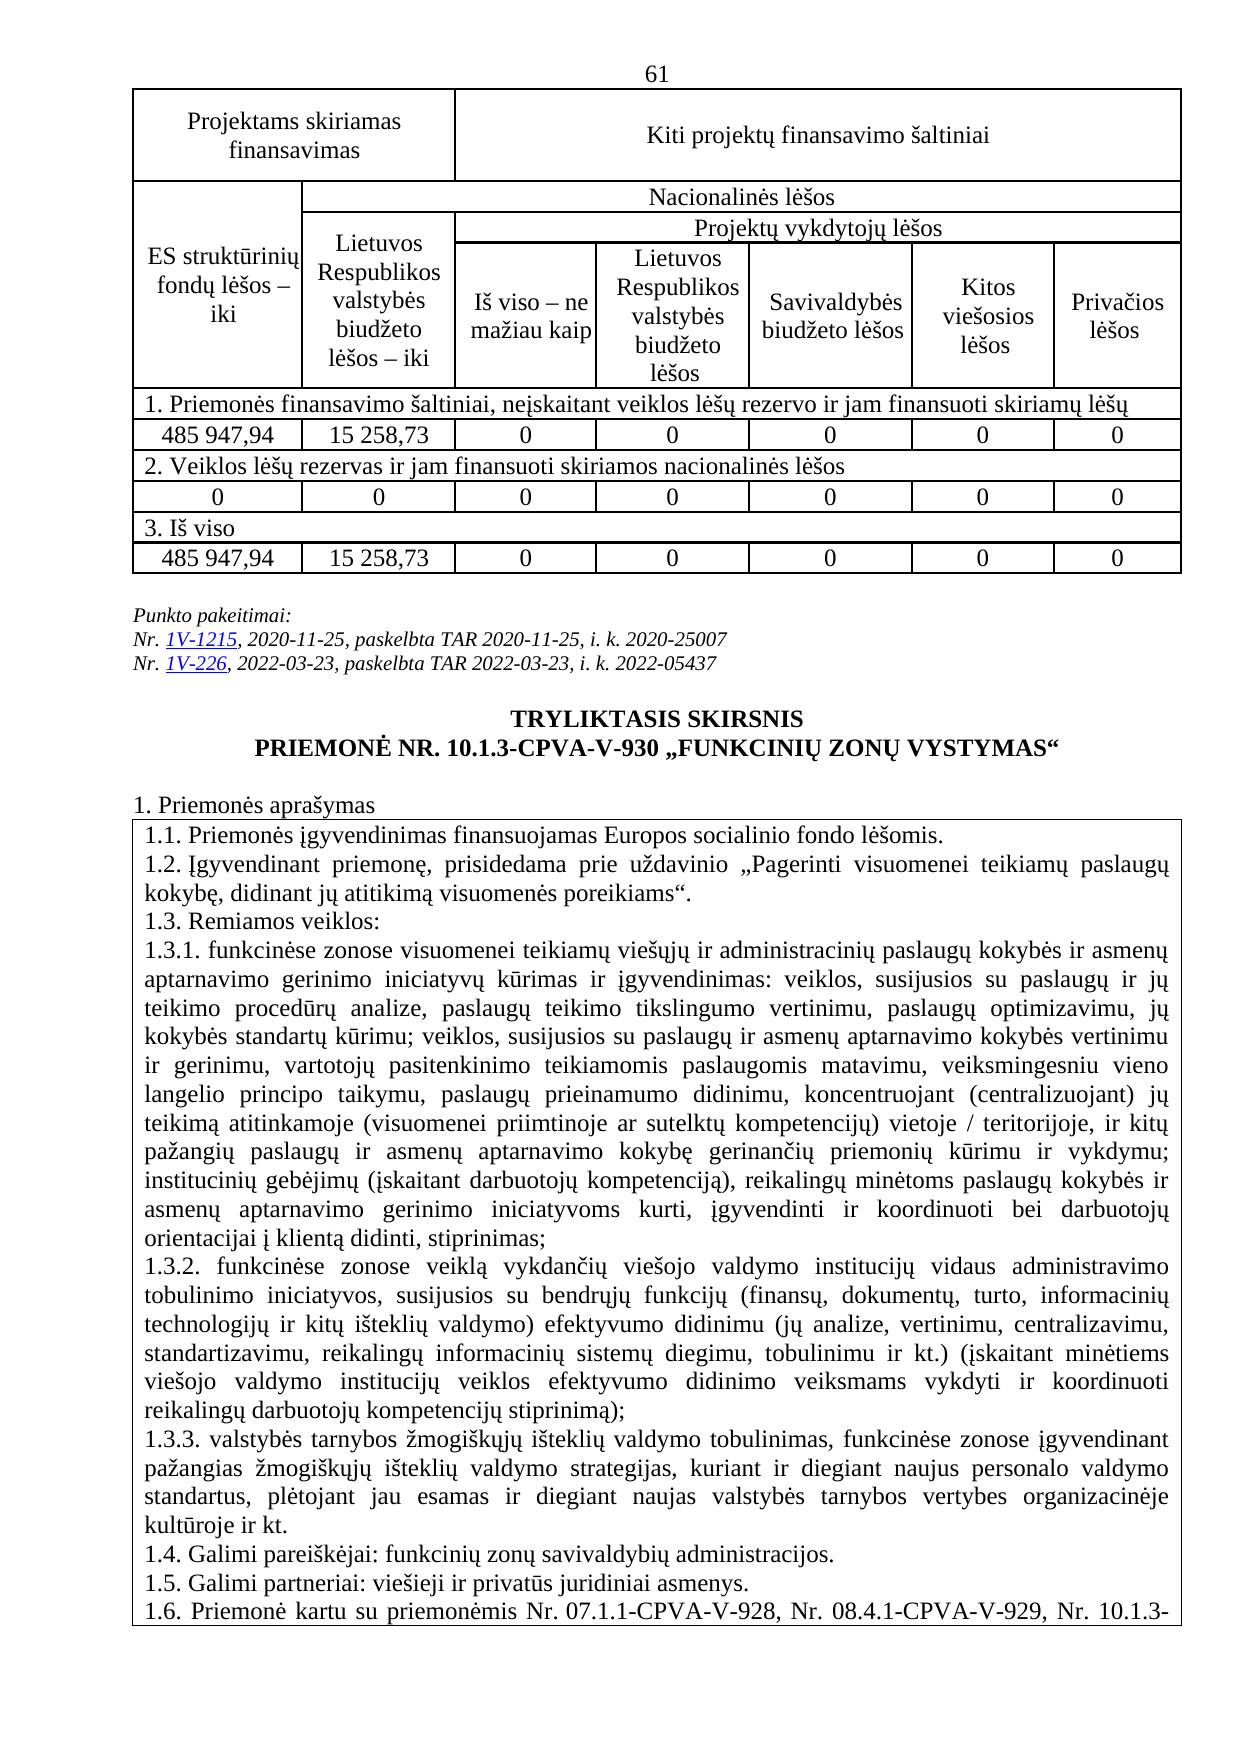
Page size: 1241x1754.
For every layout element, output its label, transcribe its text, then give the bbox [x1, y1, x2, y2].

table_cell 1. Priemonės finansavimo šaltiniai, neįskaitant veiklos lėšų rezervo ir jam finansuoti skiriamų lėšų [134, 389, 1180, 418]
table_cell 0 [913, 544, 1053, 572]
text PRIEMONĖ NR. 10.1.3-CPVA-V-930 „FUNKCINIŲ ZONŲ VYSTYMAS“ [133, 733, 1181, 762]
table_cell ES struktūrinių fondų lėšos – iki [134, 182, 301, 387]
table_cell 0 [456, 544, 595, 572]
table_cell 2. Veiklos lėšų rezervas ir jam finansuoti skiriamos nacionalinės lėšos [134, 451, 1180, 480]
table_cell 3. Iš viso [134, 513, 1180, 541]
table_cell Lietuvos Respublikos valstybės biudžeto lėšos – iki [303, 213, 454, 387]
text Nr. 1V-1215, 2020-11-25, paskelbta TAR 2020-11-25, i. k. 2020-25007 [133, 627, 1181, 651]
text TRYLIKTASIS SKIRSNIS [133, 704, 1181, 733]
table_cell 15 258,73 [303, 420, 454, 449]
table_cell 0 [456, 482, 595, 511]
table_cell 485 947,94 [134, 420, 301, 449]
table_cell 0 [913, 420, 1053, 449]
table_cell 485 947,94 [134, 544, 301, 572]
table_cell Lietuvos Respublikos valstybės biudžeto lėšos [597, 244, 748, 387]
text Nr. 1V-226, 2022-03-23, paskelbta TAR 2022-03-23, i. k. 2022-05437 [133, 651, 1181, 675]
table_header Kiti projektų finansavimo šaltiniai [456, 90, 1180, 180]
text Punkto pakeitimai: [133, 603, 1181, 627]
table_cell 0 [1055, 420, 1180, 449]
table_cell 0 [456, 420, 595, 449]
table_cell 0 [750, 544, 911, 572]
table_cell 1.2. Įgyvendinant priemonę, prisidedama prie uždavinio „Pagerinti visuomenei teikiamų paslaugų kokybę, didinant jų atitikimą visuomenės poreikiams“. [133, 849, 1181, 906]
table_cell 0 [1055, 482, 1180, 511]
table_cell Iš viso – ne mažiau kaip [456, 244, 595, 387]
table_cell 1.4. Galimi pareiškėjai: funkcinių zonų savivaldybių administracijos. 1.5. Galimi partneriai: viešieji ir privatūs juridiniai asmenys. 1.6. Priemonė kartu su priemonėmis Nr. 07.1.1-CPVA-V-928, Nr. 08.4.1-CPVA-V-929, Nr. 10.1.3- [133, 1539, 1181, 1625]
table_cell 0 [597, 420, 748, 449]
table_cell 0 [303, 482, 454, 511]
table_cell Projektų vykdytojų lėšos [456, 213, 1180, 241]
table_cell 15 258,73 [303, 544, 454, 572]
table_cell 0 [597, 544, 748, 572]
table_cell Kitos viešosios lėšos [913, 244, 1053, 387]
table_cell Nacionalinės lėšos [303, 182, 1180, 211]
table_cell 0 [134, 482, 301, 511]
table_cell 1.3. Remiamos veiklos: 1.3.1. funkcinėse zonose visuomenei teikiamų viešųjų ir administracinių paslaugų kokybės ir asmenų aptarnavimo gerinimo iniciatyvų kūrimas ir įgyvendinimas: veiklos, susijusios su paslaugų ir jų teikimo procedūrų analize, paslaugų teikimo tikslingumo vertinimu, paslaugų optimizavimu, jų kokybės standartų kūrimu; veiklos, susijusios su paslaugų ir asmenų aptarnavimo kokybės vertinimu ir gerinimu, vartotojų pasitenkinimo teikiamomis paslaugomis matavimu, veiksmingesniu vieno langelio principo taikymu, paslaugų prieinamumo didinimu, koncentruojant (centralizuojant) jų teikimą atitinkamoje (visuomenei priimtinoje ar sutelktų kompetencijų) vietoje / teritorijoje, ir kitų pažangių paslaugų ir asmenų aptarnavimo kokybę gerinančių priemonių kūrimu ir vykdymu; institucinių gebėjimų (įskaitant darbuotojų kompetenciją), reikalingų minėtoms paslaugų kokybės ir asmenų aptarnavimo gerinimo iniciatyvoms kurti, įgyvendinti ir koordinuoti bei darbuotojų orientacijai į klientą didinti, stiprinimas; 1.3.2. funkcinėse zonose veiklą vykdančių viešojo valdymo institucijų vidaus administravimo tobulinimo iniciatyvos, susijusios su bendrųjų funkcijų (finansų, dokumentų, turto, informacinių technologijų ir kitų išteklių valdymo) efektyvumo didinimu (jų analize, vertinimu, centralizavimu, standartizavimu, reikalingų informacinių sistemų diegimu, tobulinimu ir kt.) (įskaitant minėtiems viešojo valdymo institucijų veiklos efektyvumo didinimo veiksmams vykdyti ir koordinuoti reikalingų darbuotojų kompetencijų stiprinimą); 1.3.3. valstybės tarnybos žmogiškųjų išteklių valdymo tobulinimas, funkcinėse zonose įgyvendinant pažangias žmogiškųjų išteklių valdymo strategijas, kuriant ir diegiant naujus personalo valdymo standartus, plėtojant jau esamas ir diegiant naujas valstybės tarnybos vertybes organizacinėje kultūroje ir kt. [133, 906, 1181, 1539]
table_cell 0 [750, 420, 911, 449]
table_cell 0 [1055, 544, 1180, 572]
table_cell 0 [750, 482, 911, 511]
table_cell 0 [913, 482, 1053, 511]
table_header Projektams skiriamas finansavimas [134, 90, 454, 180]
text 1. Priemonės aprašymas [133, 790, 1181, 819]
table_cell Savivaldybės biudžeto lėšos [750, 244, 911, 387]
table_cell Privačios lėšos [1055, 244, 1180, 387]
table_header 1.1. Priemonės įgyvendinimas finansuojamas Europos socialinio fondo lėšomis. [133, 820, 1181, 849]
table_cell 0 [597, 482, 748, 511]
